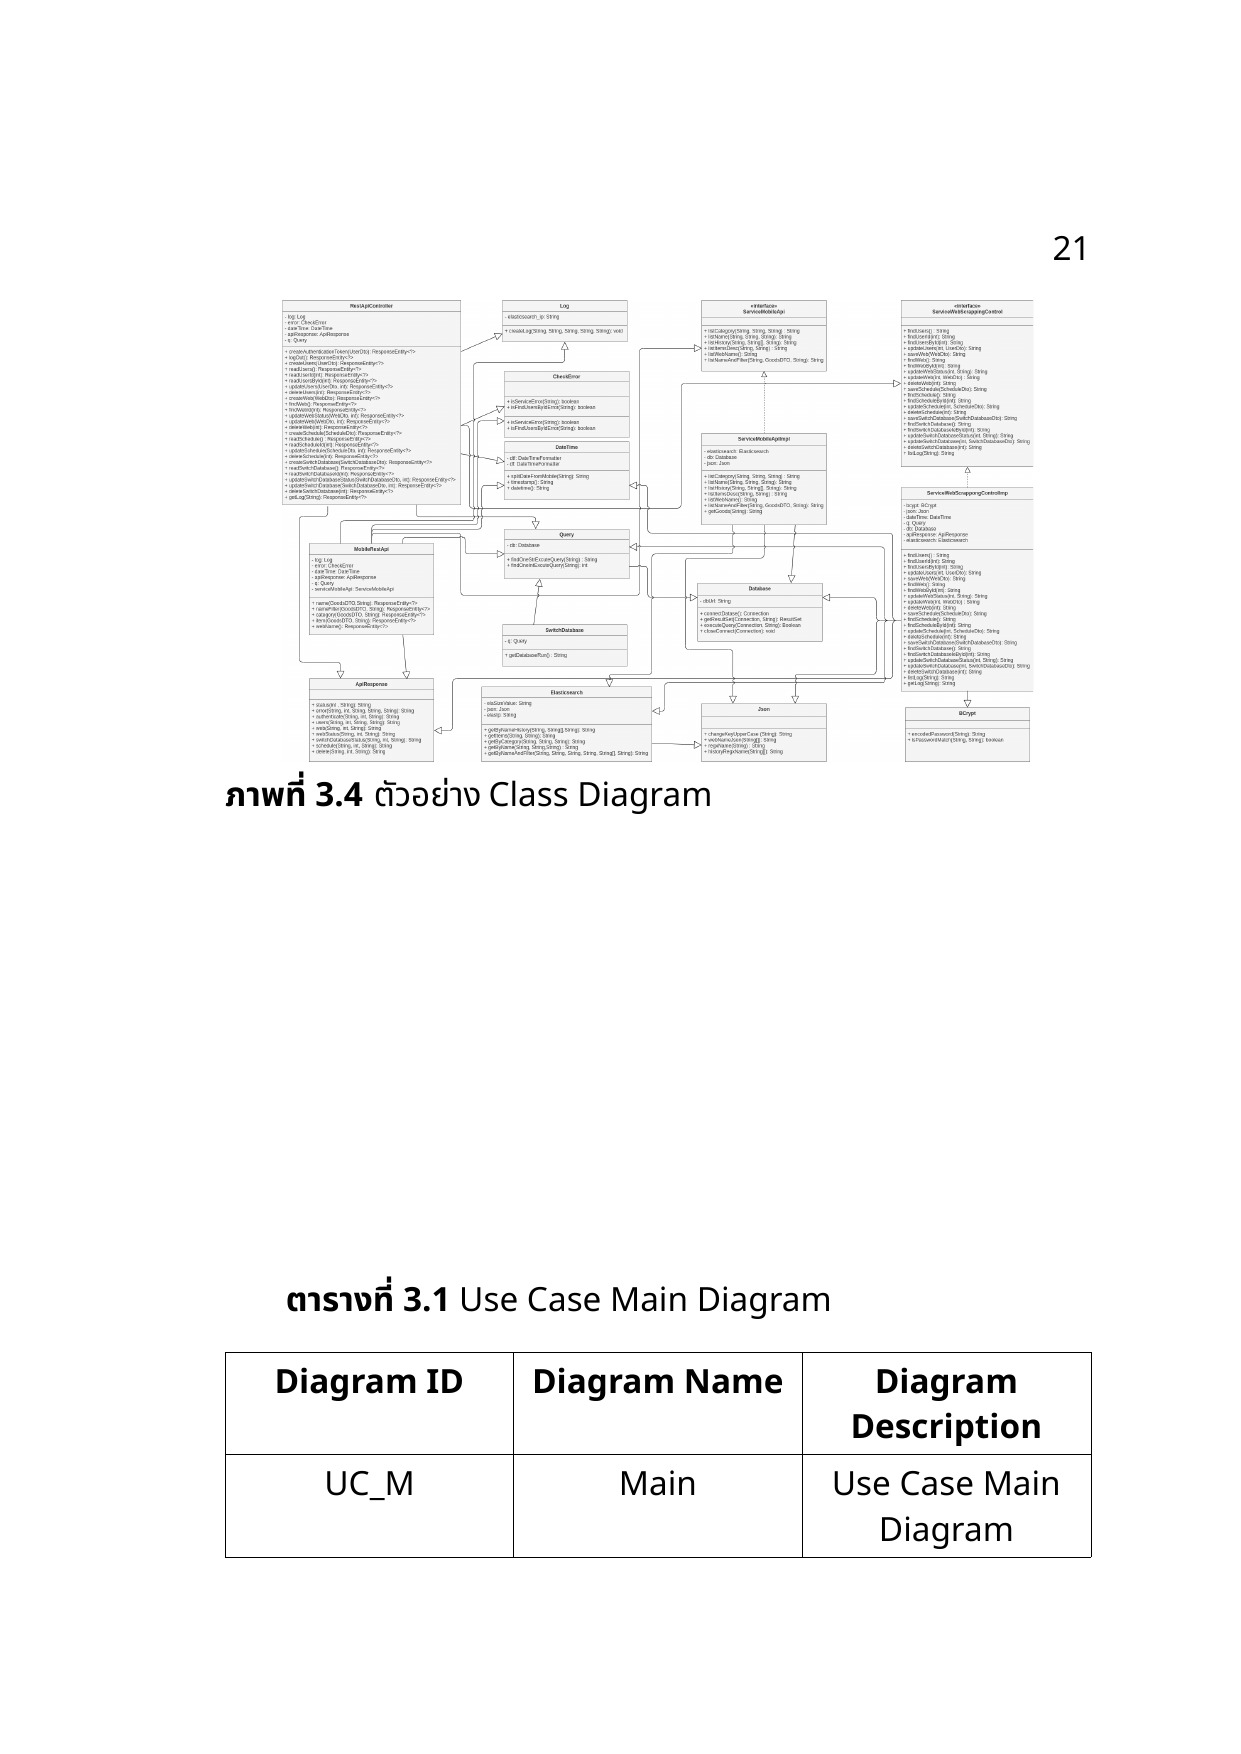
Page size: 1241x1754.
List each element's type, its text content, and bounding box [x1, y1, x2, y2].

text ตารางที่ 3.1 Use Case Main Diagram [225, 1276, 1091, 1327]
table_cell UC_M [226, 1455, 513, 1557]
table_header Diagram Name [514, 1353, 802, 1454]
table_cell Main [514, 1455, 802, 1557]
picture [282, 300, 1034, 763]
table_cell Use Case Main Diagram [803, 1455, 1091, 1557]
text ภาพที่ 3.4 ตัวอย่างClass Diagram [225, 763, 1091, 822]
table_header Diagram Description [803, 1353, 1091, 1454]
table_header Diagram ID [226, 1353, 513, 1454]
